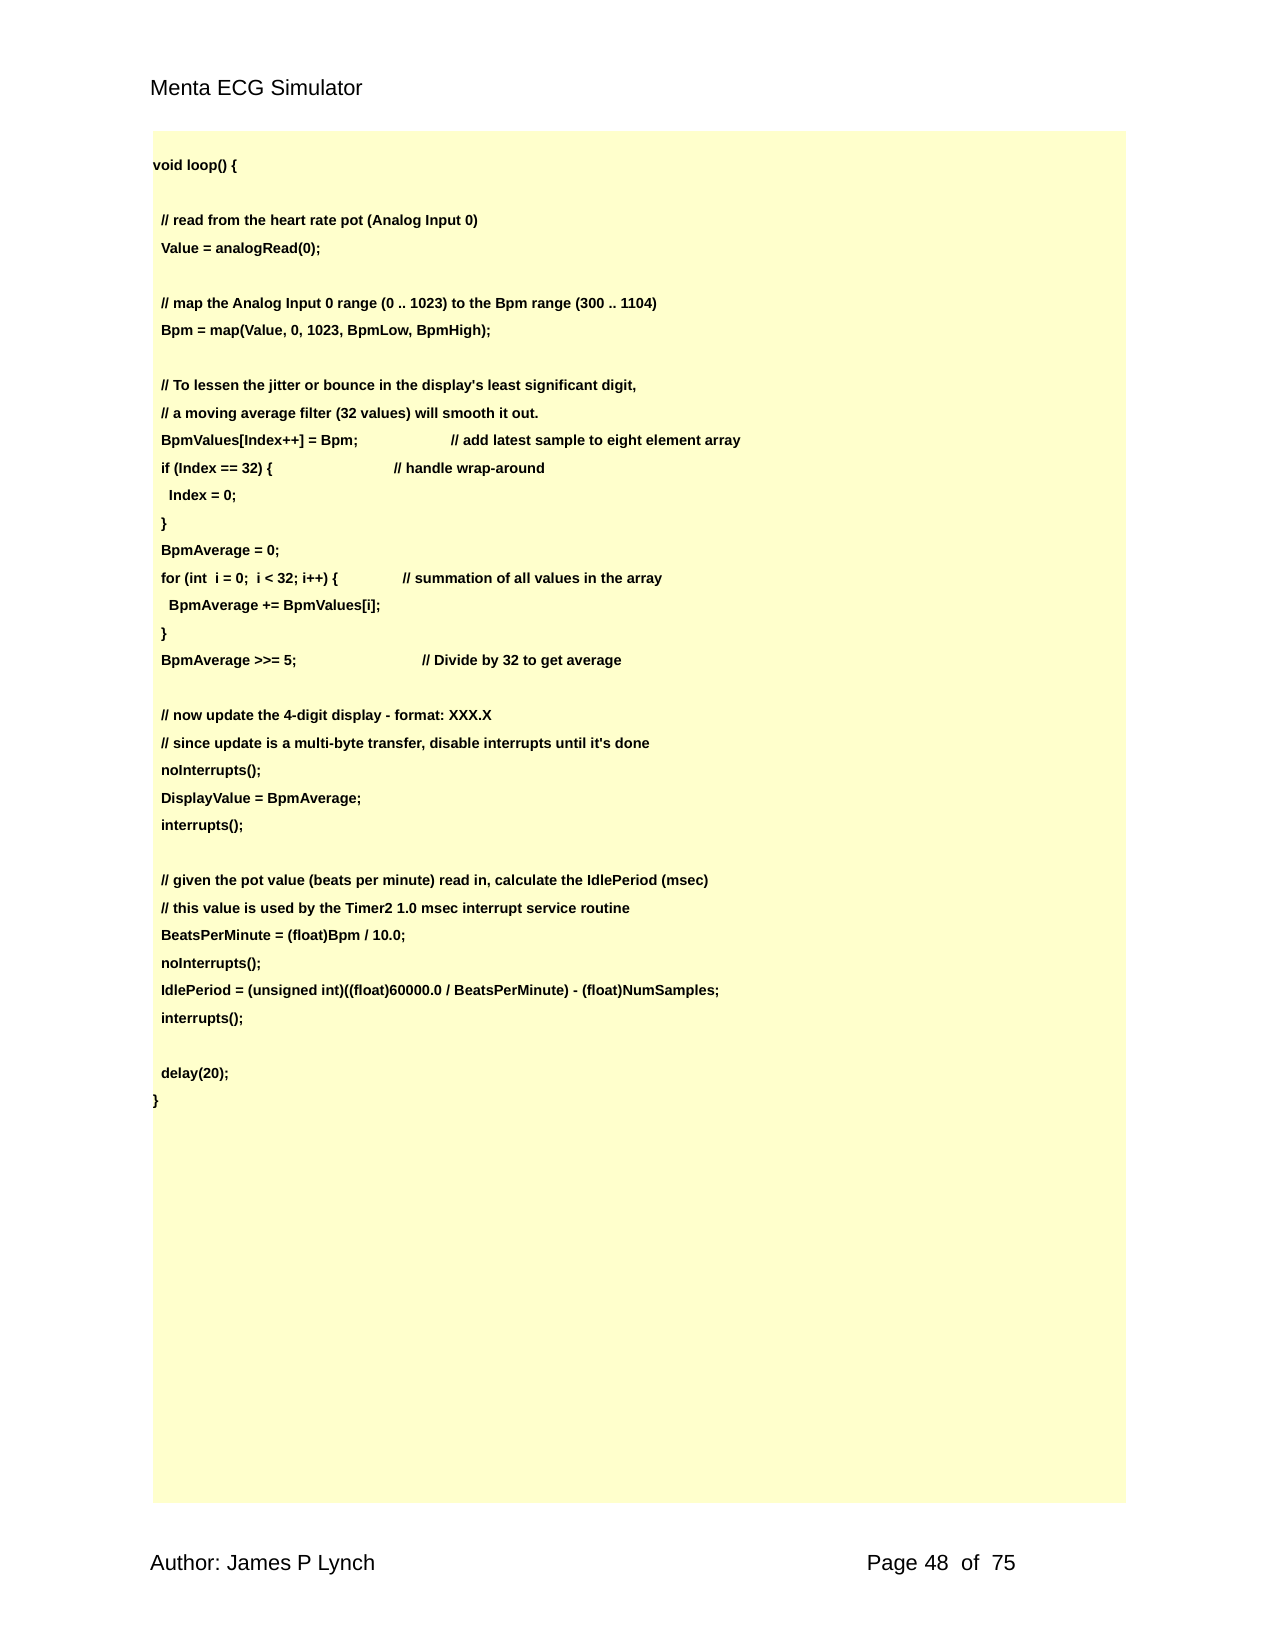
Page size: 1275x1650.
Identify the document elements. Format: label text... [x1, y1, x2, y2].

text } [153, 516, 1126, 531]
text // this value is used by the Timer2 1.0 msec interrupt service routine [153, 901, 1126, 916]
text Value = analogRead(0); [153, 241, 1126, 256]
text Bpm = map(Value, 0, 1023, BpmLow, BpmHigh); [153, 324, 1126, 339]
text // read from the heart rate pot (Analog Input 0) [153, 214, 1126, 229]
text noInterrupts(); [153, 764, 1126, 779]
text } [153, 626, 1126, 641]
text // a moving average filter (32 values) will smooth it out. [153, 406, 1126, 421]
text noInterrupts(); [153, 956, 1126, 971]
text BeatsPerMinute = (float)Bpm / 10.0; [153, 929, 1126, 944]
text } [153, 1094, 1126, 1109]
text // since update is a multi-byte transfer, disable interrupts until it's done [153, 736, 1126, 751]
text interrupts(); [153, 1011, 1126, 1026]
text // given the pot value (beats per minute) read in, calculate the IdlePeriod (msec) [153, 874, 1126, 889]
text interrupts(); [153, 819, 1126, 834]
text BpmAverage >>= 5; // Divide by 32 to get average [153, 654, 1126, 669]
text IdlePeriod = (unsigned int)((float)60000.0 / BeatsPerMinute) - (float)NumSamples; [153, 984, 1126, 999]
text BpmAverage += BpmValues[i]; [153, 599, 1126, 614]
text if (Index == 32) { // handle wrap-around [153, 461, 1126, 476]
text void loop() { [153, 159, 1126, 174]
text // To lessen the jitter or bounce in the display's least significant digit, [153, 379, 1126, 394]
text BpmValues[Index++] = Bpm; // add latest sample to eight element array [153, 434, 1126, 449]
text for (int i = 0; i < 32; i++) { // summation of all values in the array [153, 571, 1126, 586]
text // map the Analog Input 0 range (0 .. 1023) to the Bpm range (300 .. 1104) [153, 296, 1126, 311]
text DisplayValue = BpmAverage; [153, 791, 1126, 806]
text delay(20); [153, 1066, 1126, 1081]
text Index = 0; [153, 489, 1126, 504]
text BpmAverage = 0; [153, 544, 1126, 559]
text // now update the 4-digit display - format: XXX.X [153, 709, 1126, 724]
